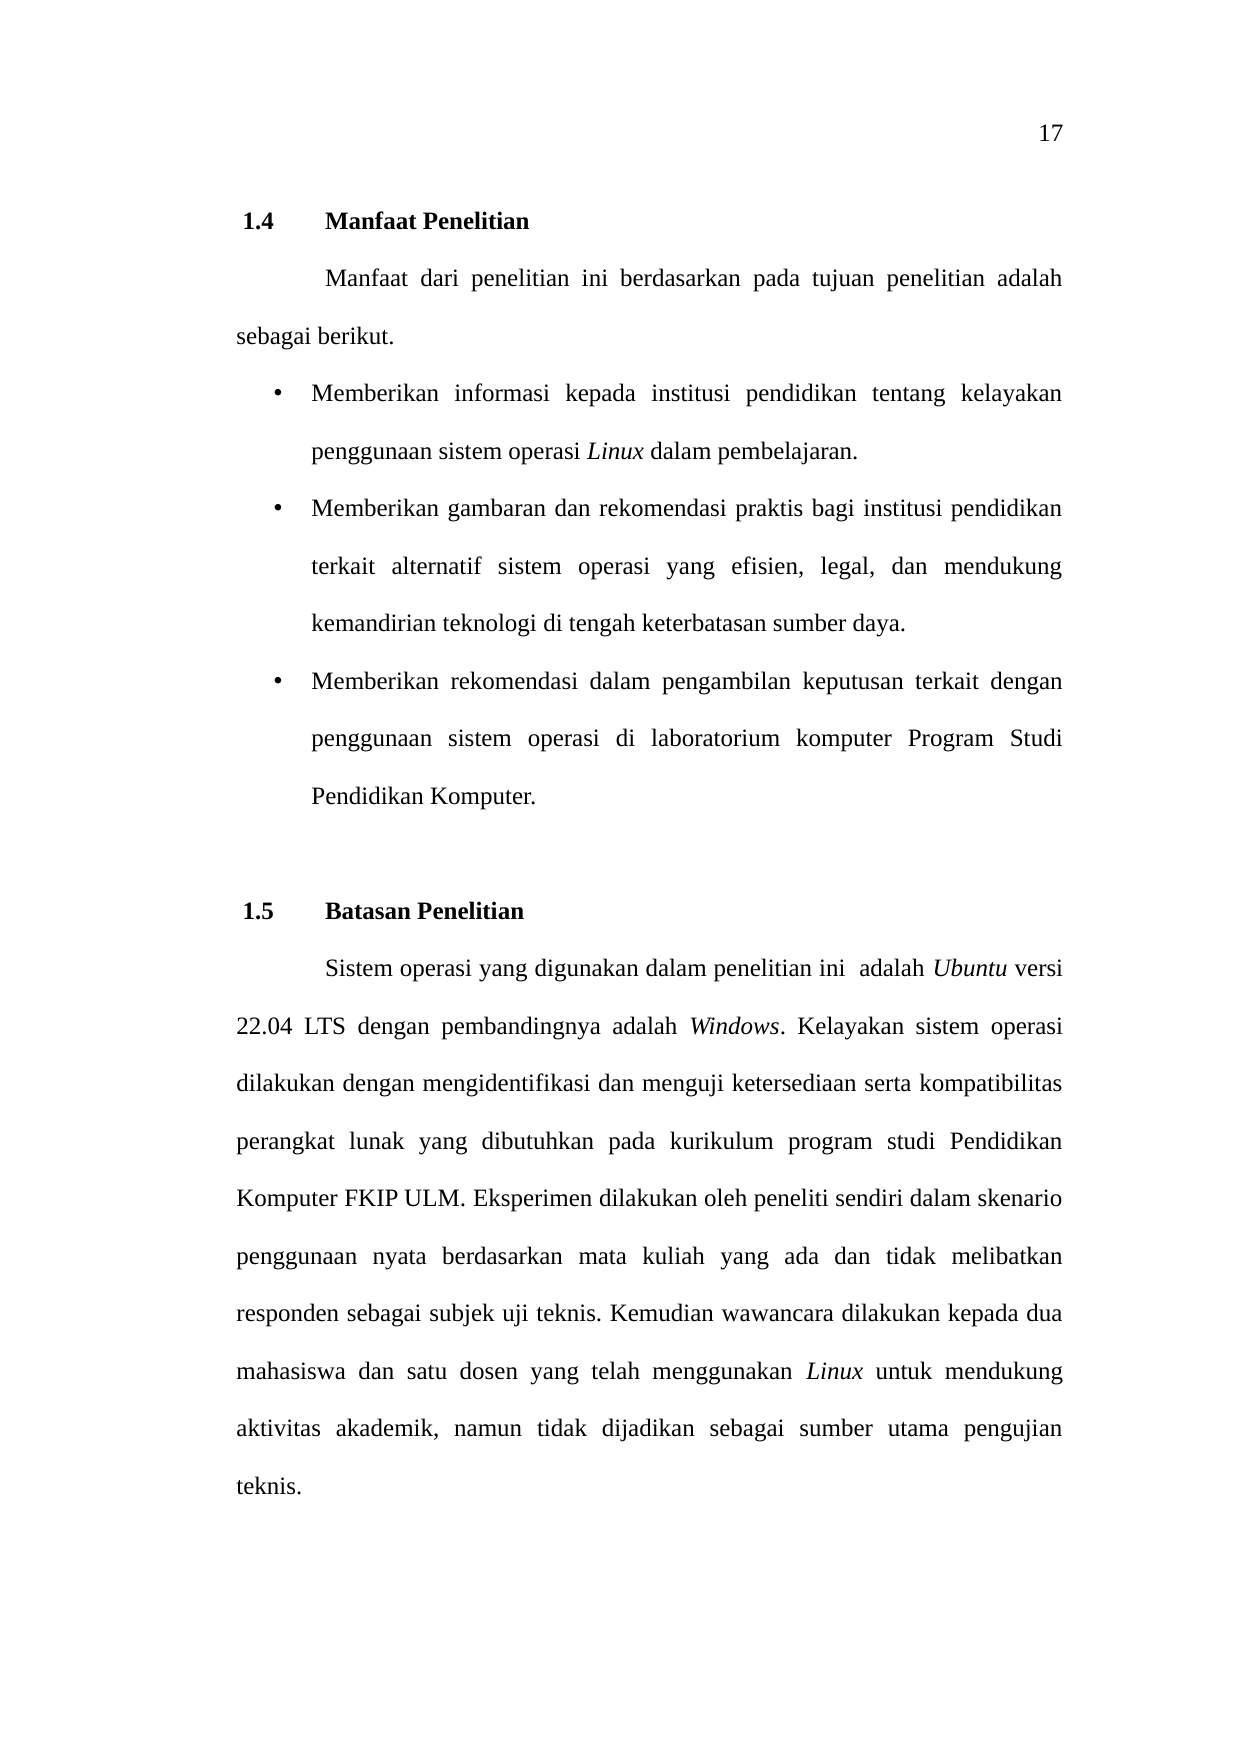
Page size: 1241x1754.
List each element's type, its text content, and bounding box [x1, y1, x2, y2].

list Memberikan informasi kepada institusi pendidikan tentang kelayakan penggunaan sistem operasi Linux dalam pembelajaran. [274, 378, 1063, 465]
subtitle Batasan Penelitian [236, 896, 1063, 925]
list Memberikan gambaran dan rekomendasi praktis bagi institusi pendidikan terkait alternatif sistem operasi yang efisien, legal, dan mendukung kemandirian teknologi di tengah keterbatasan sumber daya. [274, 493, 1063, 637]
text Sistem operasi yang digunakan dalam penelitian ini adalah Ubuntu versi 22.04 LTS dengan pembandingnya adalah Windows. Kelayakan sistem operasi dilakukan dengan mengidentifikasi dan menguji ketersediaan serta kompatibilitas perangkat lunak yang dibutuhkan pada kurikulum program studi Pendidikan Komputer FKIP ULM. Eksperimen dilakukan oleh peneliti sendiri dalam skenario penggunaan nyata berdasarkan mata kuliah yang ada dan tidak melibatkan responden sebagai subjek uji teknis. Kemudian wawancara dilakukan kepada dua mahasiswa dan satu dosen yang telah menggunakan Linux untuk mendukung aktivitas akademik, namun tidak dijadikan sebagai sumber utama pengujian teknis. [236, 953, 1063, 1500]
list Memberikan rekomendasi dalam pengambilan keputusan terkait dengan penggunaan sistem operasi di laboratorium komputer Program Studi Pendidikan Komputer. [274, 666, 1063, 810]
text Manfaat dari penelitian ini berdasarkan pada tujuan penelitian adalah sebagai berikut. [236, 263, 1063, 350]
subtitle Manfaat Penelitian [236, 206, 1063, 235]
